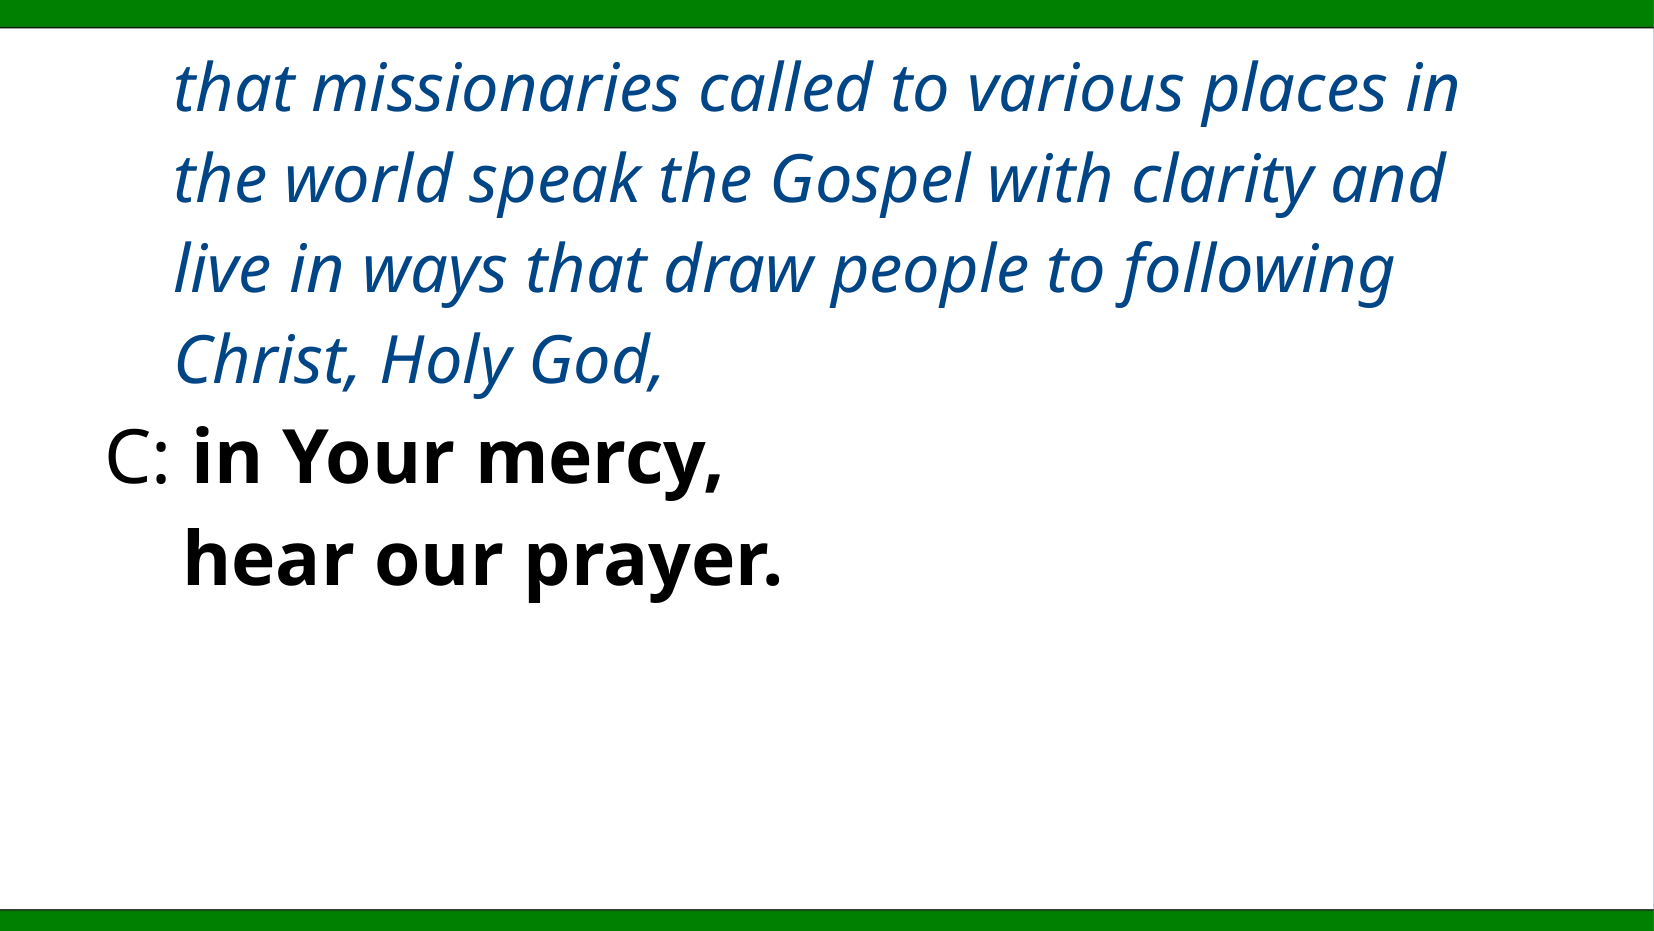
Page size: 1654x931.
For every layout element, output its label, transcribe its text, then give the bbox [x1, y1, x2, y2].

text_box that missionaries called to various places in the world speak the Gospel with clarity and live in ways that draw people to following Christ, Holy God, C: in Your mercy, hear our prayer. [89, 32, 1575, 603]
picture [0, 0, 1654, 931]
